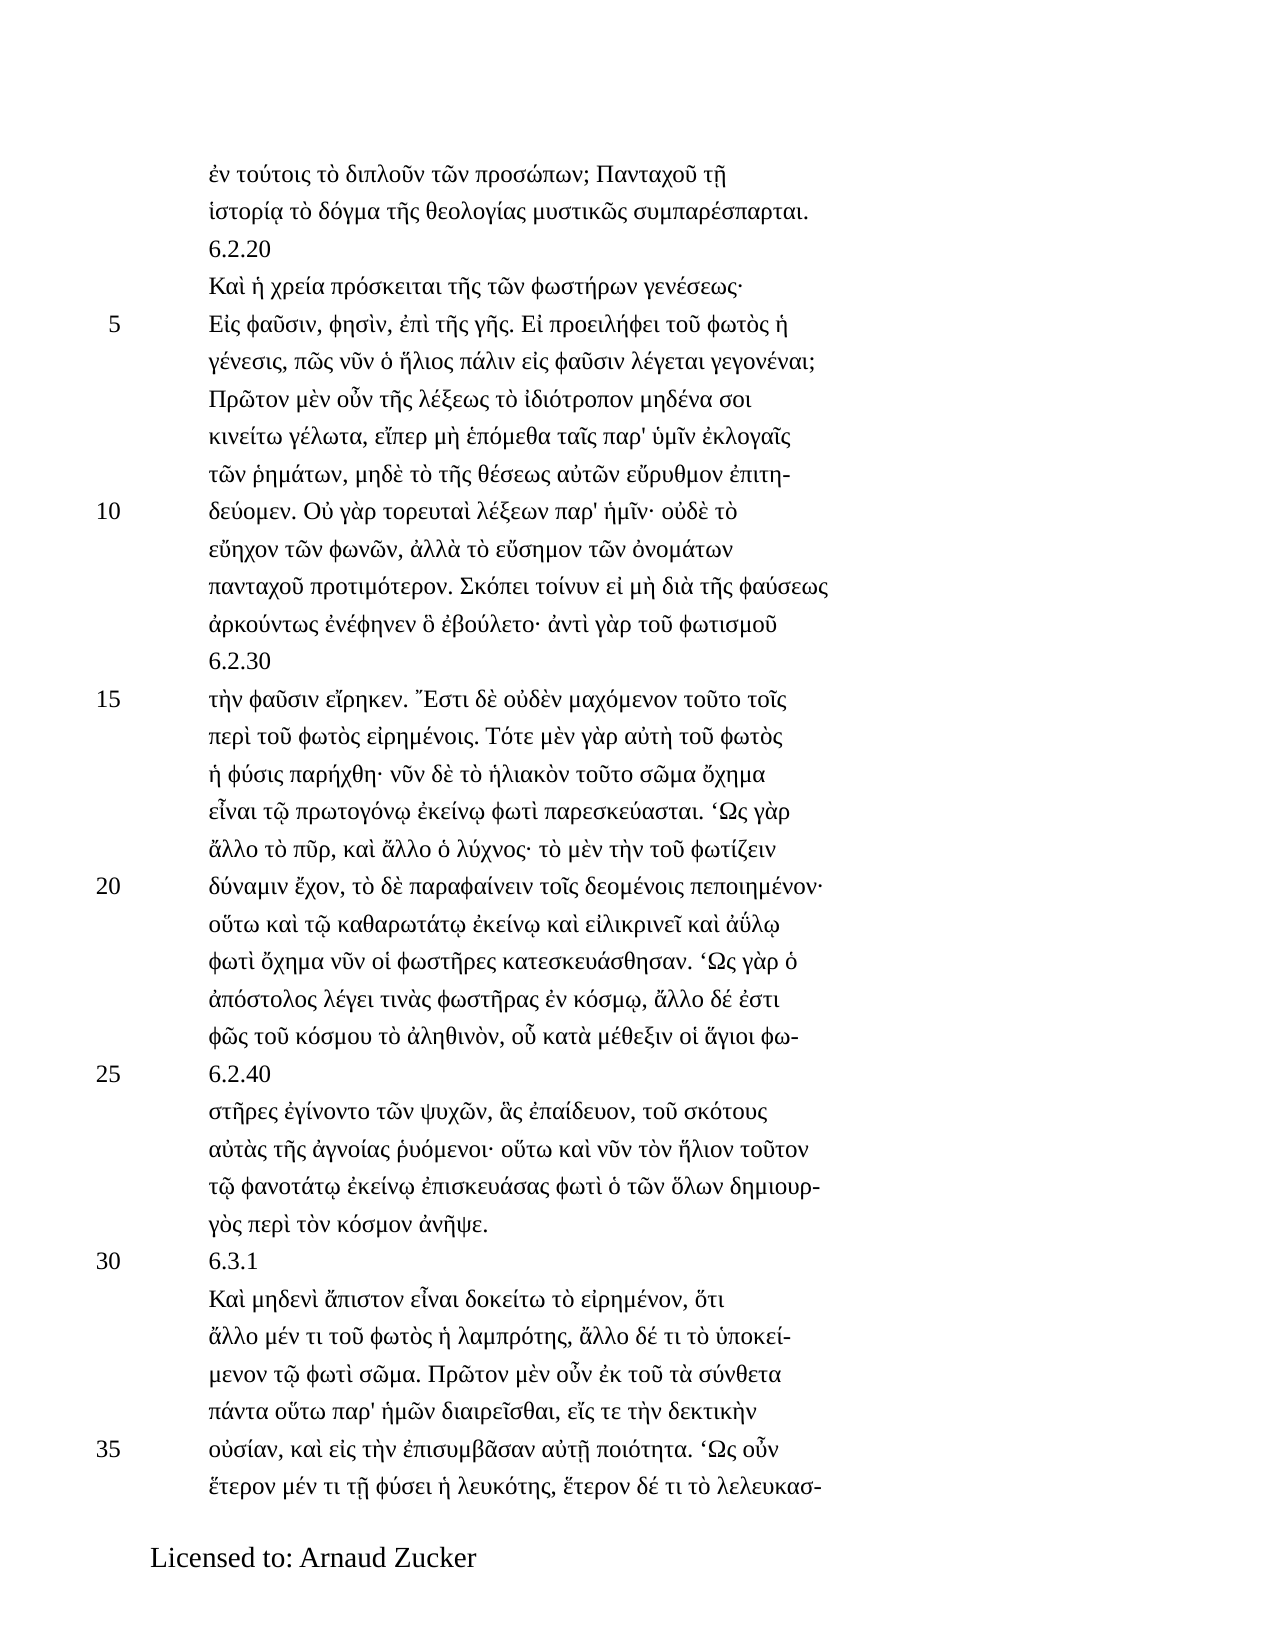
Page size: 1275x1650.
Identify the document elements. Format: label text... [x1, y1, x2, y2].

text Καὶ μηδενὶ ἄπιστον εἶναι δοκείτω τὸ εἰρημένον, ὅτι ἄλλο μέν τι τοῦ ϕωτὸς ἡ λαμπρότης, ἄλλο δέ τι τὸ ὑποκεί- μενον τῷ ϕωτὶ σῶμα. Πρῶτον μὲν οὖν ἐκ τοῦ τὰ σύνθετα πάντα οὕτω παρ' ἡμῶν διαιρεῖσθαι, εἴς τε τὴν δεκτικὴν οὐσίαν, καὶ εἰς τὴν ἐπισυμβᾶσαν αὐτῇ ποιότητα. ‘Ως οὖν ἕτερον μέν τι τῇ ϕύσει ἡ λευκότης, ἕτερον δέ τι τὸ λελευκασ- [202, 1275, 1125, 1500]
text 6.2.20 [202, 225, 1125, 262]
text 6.2.40 [202, 1050, 1125, 1087]
text 6.3.1 [202, 1237, 1125, 1275]
text ἐν τούτοις τὸ διπλοῦν τῶν προσώπων; Πανταχοῦ τῇ ἱστορίᾳ τὸ δόγμα τῆς θεολογίας μυστικῶς συμπαρέσπαρται. [202, 150, 1125, 225]
text τὴν ϕαῦσιν εἴρηκεν. ῎Εστι δὲ οὐδὲν μαχόμενον τοῦτο τοῖς περὶ τοῦ ϕωτὸς εἰρημένοις. Τότε μὲν γὰρ αὐτὴ τοῦ ϕωτὸς ἡ ϕύσις παρήχθη· νῦν δὲ τὸ ἡλιακὸν τοῦτο σῶμα ὄχημα εἶναι τῷ πρωτογόνῳ ἐκείνῳ ϕωτὶ παρεσκεύασται. ‘Ως γὰρ ἄλλο τὸ πῦρ, καὶ ἄλλο ὁ λύχνος· τὸ μὲν τὴν τοῦ ϕωτίζειν δύναμιν ἔχον, τὸ δὲ παραϕαίνειν τοῖς δεομένοις πεποιημένον· οὕτω καὶ τῷ καθαρωτάτῳ ἐκείνῳ καὶ εἰλικρινεῖ καὶ ἀΰλῳ ϕωτὶ ὄχημα νῦν οἱ ϕωστῆρες κατεσκευάσθησαν. ‘Ως γὰρ ὁ ἀπόστολος λέγει τινὰς ϕωστῆρας ἐν κόσμῳ, ἄλλο δέ ἐστι ϕῶς τοῦ κόσμου τὸ ἀληθινὸν, οὗ κατὰ μέθεξιν οἱ ἅγιοι ϕω- [202, 675, 1125, 1050]
text στῆρες ἐγίνοντο τῶν ψυχῶν, ἃς ἐπαίδευον, τοῦ σκότους αὐτὰς τῆς ἀγνοίας ῥυόμενοι· οὕτω καὶ νῦν τὸν ἥλιον τοῦτον τῷ ϕανοτάτῳ ἐκείνῳ ἐπισκευάσας ϕωτὶ ὁ τῶν ὅλων δημιουρ- γὸς περὶ τὸν κόσμον ἀνῆψε. [202, 1087, 1125, 1237]
text Καὶ ἡ χρεία πρόσκειται τῆς τῶν ϕωστήρων γενέσεως· Εἰς ϕαῦσιν, ϕησὶν, ἐπὶ τῆς γῆς. Εἰ προειλήϕει τοῦ ϕωτὸς ἡ γένεσις, πῶς νῦν ὁ ἥλιος πάλιν εἰς ϕαῦσιν λέγεται γεγονέναι; Πρῶτον μὲν οὖν τῆς λέξεως τὸ ἰδιότροπον μηδένα σοι κινείτω γέλωτα, εἴπερ μὴ ἑπόμεθα ταῖς παρ' ὑμῖν ἐκλογαῖς τῶν ῥημάτων, μηδὲ τὸ τῆς θέσεως αὐτῶν εὔρυθμον ἐπιτη- δεύομεν. Οὐ γὰρ τορευταὶ λέξεων παρ' ἡμῖν· οὐδὲ τὸ εὔηχον τῶν ϕωνῶν, ἀλλὰ τὸ εὔσημον τῶν ὀνομάτων πανταχοῦ προτιμότερον. Σκόπει τοίνυν εἰ μὴ διὰ τῆς ϕαύσεως ἀρκούντως ἐνέϕηνεν ὃ ἐβούλετο· ἀντὶ γὰρ τοῦ ϕωτισμοῦ [202, 262, 1125, 637]
text 6.2.30 [202, 637, 1125, 675]
